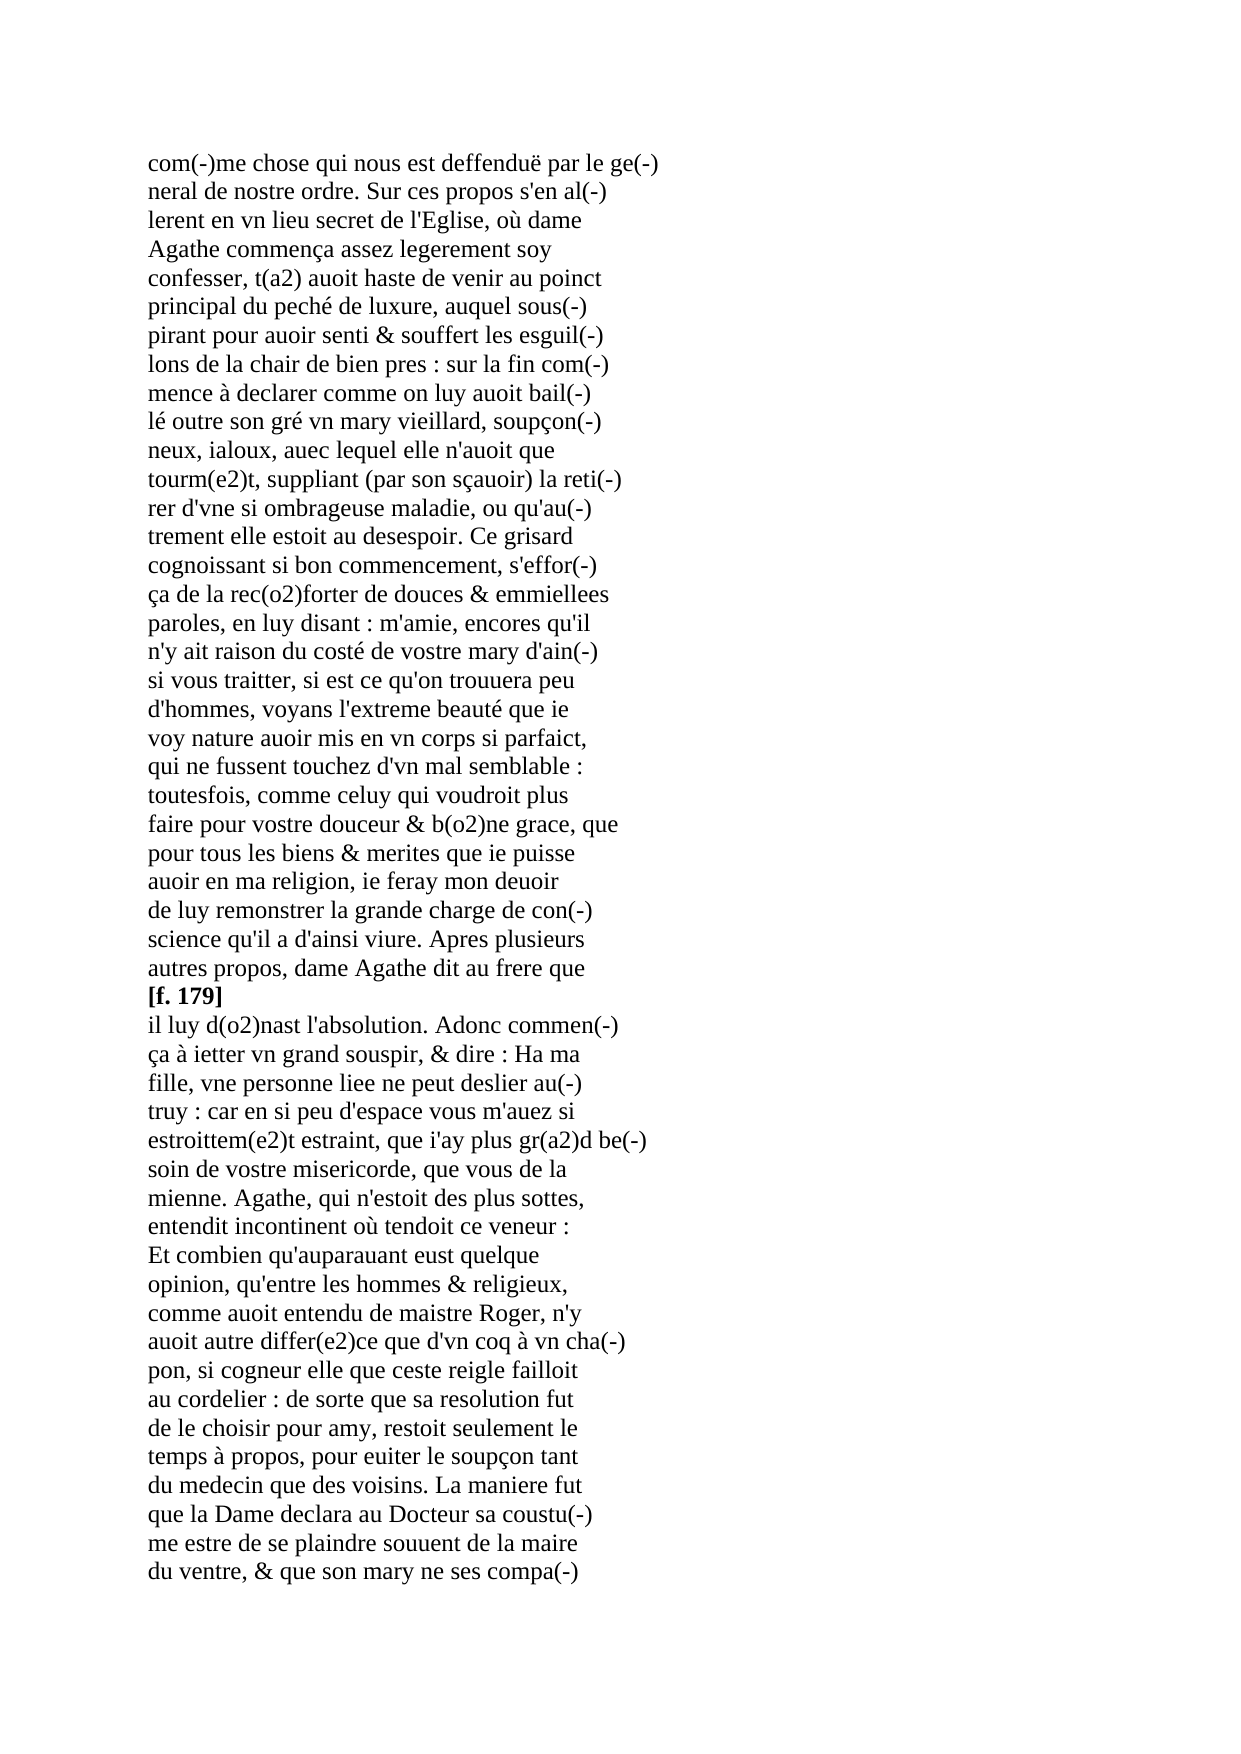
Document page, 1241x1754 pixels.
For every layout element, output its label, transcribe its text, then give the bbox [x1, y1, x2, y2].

text com(-)me chose qui nous est deffenduë par le ge(-) neral de nostre ordre. Sur ces propos s'en al(-) lerent en vn lieu secret de l'Eglise, où dame Agathe commença assez legerement soy confesser, t(a2) auoit haste de venir au poinct principal du peché de luxure, auquel sous(-) pirant pour auoir senti & souffert les esguil(-) lons de la chair de bien pres : sur la fin com(-) mence à declarer comme on luy auoit bail(-) lé outre son gré vn mary vieillard, soupçon(-) neux, ialoux, auec lequel elle n'auoit que tourm(e2)t, suppliant (par son sçauoir) la reti(-) rer d'vne si ombrageuse maladie, ou qu'au(-) trement elle estoit au desespoir. Ce grisard cognoissant si bon commencement, s'effor(-) ça de la rec(o2)forter de douces & emmiellees paroles, en luy disant : m'amie, encores qu'il n'y ait raison du costé de vostre mary d'ain(-) si vous traitter, si est ce qu'on trouuera peu d'hommes, voyans l'extreme beauté que ie voy nature auoir mis en vn corps si parfaict, qui ne fussent touchez d'vn mal semblable : toutesfois, comme celuy qui voudroit plus faire pour vostre douceur & b(o2)ne grace, que pour tous les biens & merites que ie puisse auoir en ma religion, ie feray mon deuoir de luy remonstrer la grande charge de con(-) science qu'il a d'ainsi viure. Apres plusieurs autres propos, dame Agathe dit au frere que [f. 179] il luy d(o2)nast l'absolution. Adonc commen(-) ça à ietter vn grand souspir, & dire : Ha ma fille, vne personne liee ne peut deslier au(-) truy : car en si peu d'espace vous m'auez si estroittem(e2)t estraint, que i'ay plus gr(a2)d be(-) soin de vostre misericorde, que vous de la mienne. Agathe, qui n'estoit des plus sottes, entendit incontinent où tendoit ce veneur : Et combien qu'auparauant eust quelque opinion, qu'entre les hommes & religieux, comme auoit entendu de maistre Roger, n'y auoit autre differ(e2)ce que d'vn coq à vn cha(-) pon, si cogneur elle que ceste reigle failloit au cordelier : de sorte que sa resolution fut de le choisir pour amy, restoit seulement le temps à propos, pour euiter le soupçon tant du medecin que des voisins. La maniere fut que la Dame declara au Docteur sa coustu(-) me estre de se plaindre souuent de la maire du ventre, & que son mary ne ses compa(-) [148, 148, 1093, 1585]
